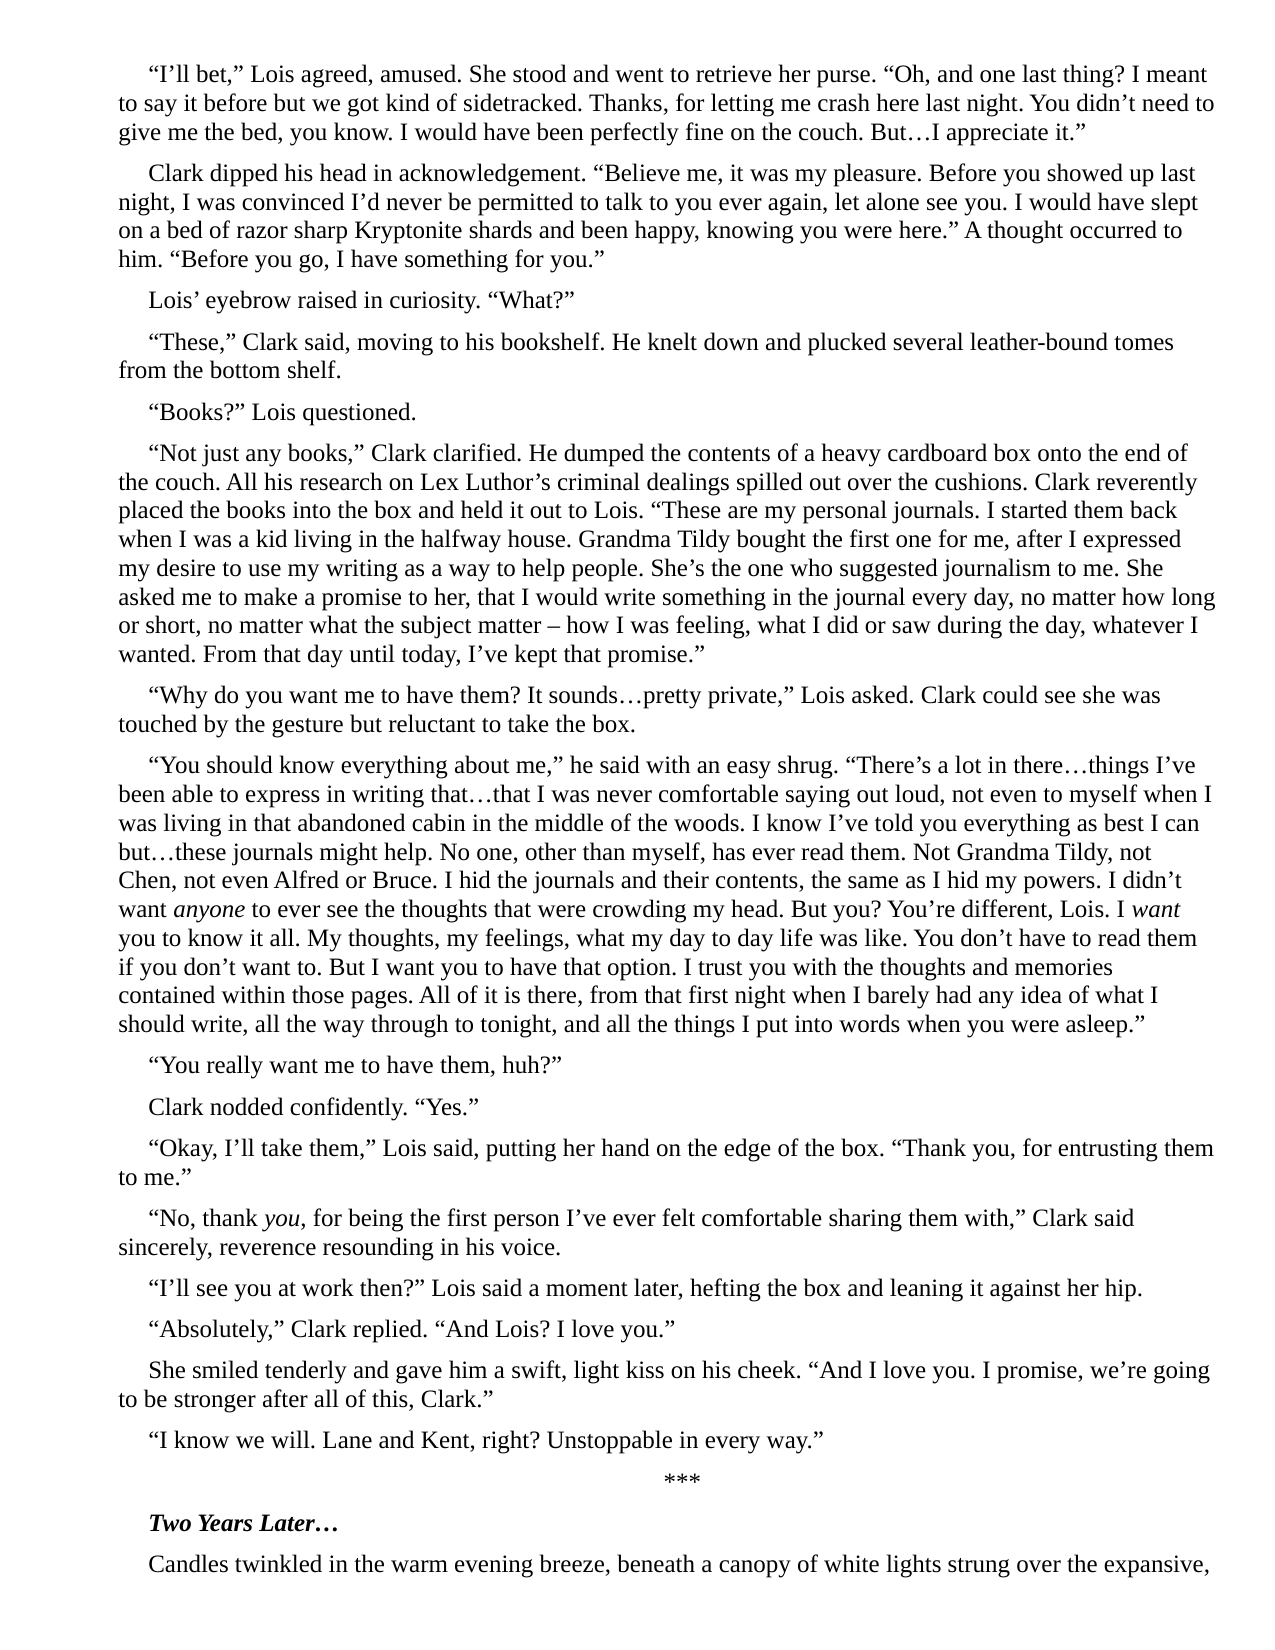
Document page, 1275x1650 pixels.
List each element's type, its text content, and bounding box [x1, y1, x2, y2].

text “Okay, I’ll take them,” Lois said, putting her hand on the edge of the box. “Thank you, for entrusting them to me.” [118, 1133, 1216, 1190]
text “These,” Clark said, moving to his bookshelf. He knelt down and plucked several leather-bound tomes from the bottom shelf. [118, 327, 1216, 384]
text Two Years Later… [118, 1508, 1216, 1537]
text “I know we will. Lane and Kent, right? Unstoppable in every way.” [118, 1425, 1216, 1454]
text “You should know everything about me,” he said with an easy shrug. “There’s a lot in there…things I’ve been able to express in writing that…that I was never comfortable saying out loud, not even to myself when I was living in that abandoned cabin in the middle of the woods. I know I’ve told you everything as best I can but…these journals might help. No one, other than myself, has ever read them. Not Grandma Tildy, not Chen, not even Alfred or Bruce. I hid the journals and their contents, the same as I hid my powers. I didn’t want anyone to ever see the thoughts that were crowding my head. But you? You’re different, Lois. I want you to know it all. My thoughts, my feelings, what my day to day life was like. You don’t have to read them if you don’t want to. But I want you to have that option. I trust you with the thoughts and memories contained within those pages. All of it is there, from that first night when I barely had any idea of what I should write, all the way through to tonight, and all the things I put into words when you were asleep.” [118, 750, 1216, 1038]
text Clark nodded confidently. “Yes.” [118, 1092, 1216, 1120]
text Lois’ eyebrow raised in curiosity. “What?” [118, 285, 1216, 314]
text Candles twinkled in the warm evening breeze, beneath a canopy of white lights strung over the expansive, [118, 1549, 1216, 1578]
text “Why do you want me to have them? It sounds…pretty private,” Lois asked. Clark could see she was touched by the gesture but reluctant to take the box. [118, 680, 1216, 738]
text “Not just any books,” Clark clarified. He dumped the contents of a heavy cardboard box onto the end of the couch. All his research on Lex Luthor’s criminal dealings spilled out over the cushions. Clark reverently placed the books into the box and held it out to Lois. “These are my personal journals. I started them back when I was a kid living in the halfway house. Grandma Tildy bought the first one for me, after I expressed my desire to use my writing as a way to help people. She’s the one who suggested journalism to me. She asked me to make a promise to her, that I would write something in the journal every day, no matter how long or short, no matter what the subject matter – how I was feeling, what I did or saw during the day, whatever I wanted. From that day until today, I’ve kept that promise.” [118, 438, 1216, 668]
text “No, thank you, for being the first person I’ve ever felt comfortable sharing them with,” Clark said sincerely, reverence resounding in his voice. [118, 1203, 1216, 1260]
text “Books?” Lois questioned. [118, 397, 1216, 425]
text Clark dipped his head in acknowledgement. “Believe me, it was my pleasure. Before you showed up last night, I was convinced I’d never be permitted to talk to you ever again, let alone see you. I would have slept on a bed of razor sharp Kryptonite shards and been happy, knowing you were here.” A thought occurred to him. “Before you go, I have something for you.” [118, 158, 1216, 273]
text “I’ll see you at work then?” Lois said a moment later, hefting the box and leaning it against her hip. [118, 1273, 1216, 1302]
text “You really want me to have them, huh?” [118, 1050, 1216, 1079]
text “I’ll bet,” Lois agreed, amused. She stood and went to retrieve her purse. “Oh, and one last thing? I meant to say it before but we got kind of sidetracked. Thanks, for letting me crash here last night. You didn’t need to give me the bed, you know. I would have been perfectly fine on the couch. But…I appreciate it.” [118, 59, 1216, 145]
text “Absolutely,” Clark replied. “And Lois? I love you.” [118, 1314, 1216, 1343]
text *** [118, 1467, 1216, 1495]
text She smiled tenderly and gave him a swift, light kiss on his cheek. “And I love you. I promise, we’re going to be stronger after all of this, Clark.” [118, 1355, 1216, 1413]
